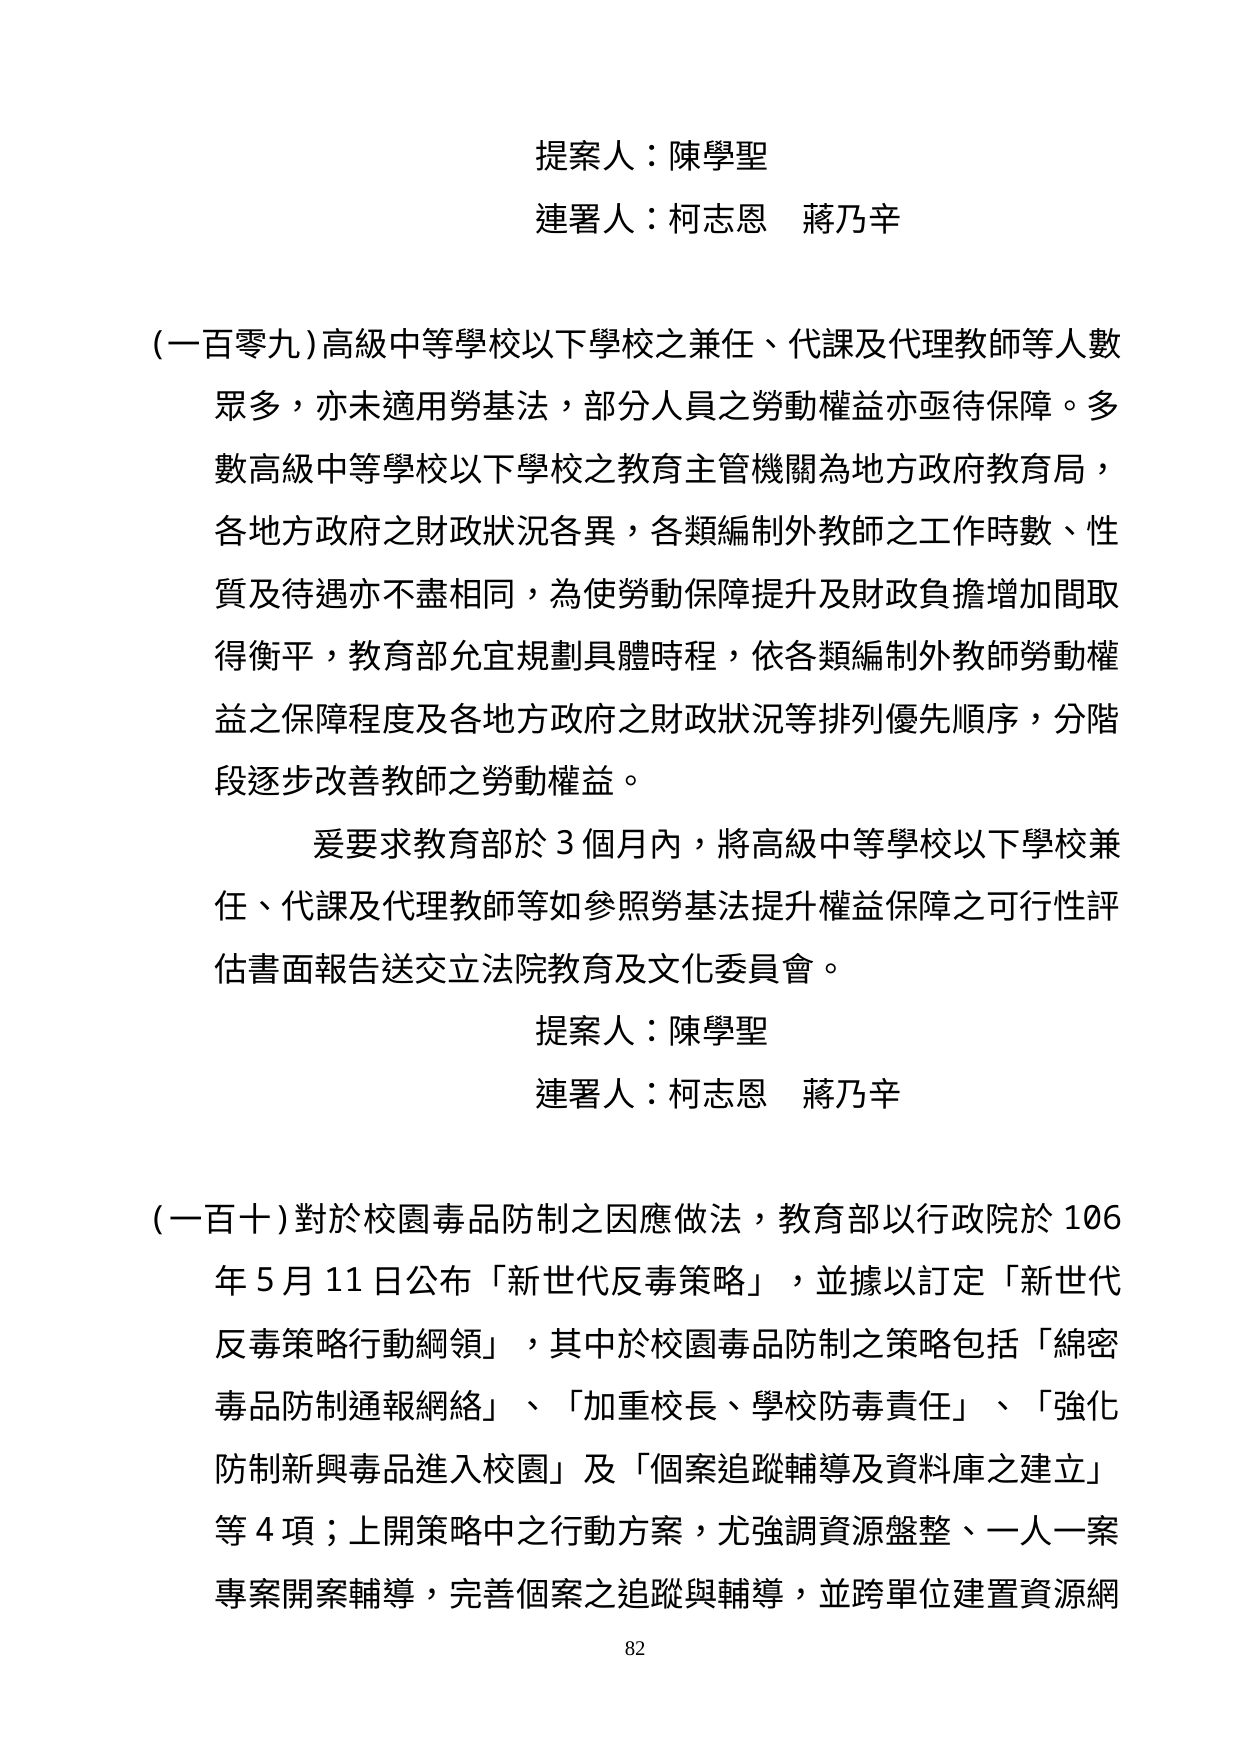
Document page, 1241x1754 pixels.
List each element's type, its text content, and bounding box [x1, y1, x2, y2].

text 爰要求教育部於3個月內，將高級中等學校以下學校兼任、代課及代理教師等如參照勞基法提升權益保障之可行性評估書面報告送交立法院教育及文化委員會。 [148, 800, 1122, 987]
text 提案人：陳學聖 [295, 987, 1122, 1050]
text 連署人：柯志恩 蔣乃辛 [295, 175, 1122, 237]
text (一百零九)高級中等學校以下學校之兼任、代課及代理教師等人數眾多，亦未適用勞基法，部分人員之勞動權益亦亟待保障。多數高級中等學校以下學校之教育主管機關為地方政府教育局，各地方政府之財政狀況各異，各類編制外教師之工作時數、性質及待遇亦不盡相同，為使勞動保障提升及財政負擔增加間取得衡平，教育部允宜規劃具體時程，依各類編制外教師勞動權益之保障程度及各地方政府之財政狀況等排列優先順序，分階段逐步改善教師之勞動權益。 [148, 300, 1122, 800]
text (一百十)對於校園毒品防制之因應做法，教育部以行政院於106年5月11日公布「新世代反毒策略」，並據以訂定「新世代反毒策略行動綱領」，其中於校園毒品防制之策略包括「綿密毒品防制通報網絡」、「加重校長、學校防毒責任」、「強化防制新興毒品進入校園」及「個案追蹤輔導及資料庫之建立」等4項；上開策略中之行動方案，尤強調資源盤整、一人一案專案開案輔導，完善個案之追蹤與輔導，並跨單位建置資源網 [148, 1175, 1122, 1612]
text 連署人：柯志恩 蔣乃辛 [295, 1050, 1122, 1112]
text 提案人：陳學聖 [295, 112, 1122, 175]
